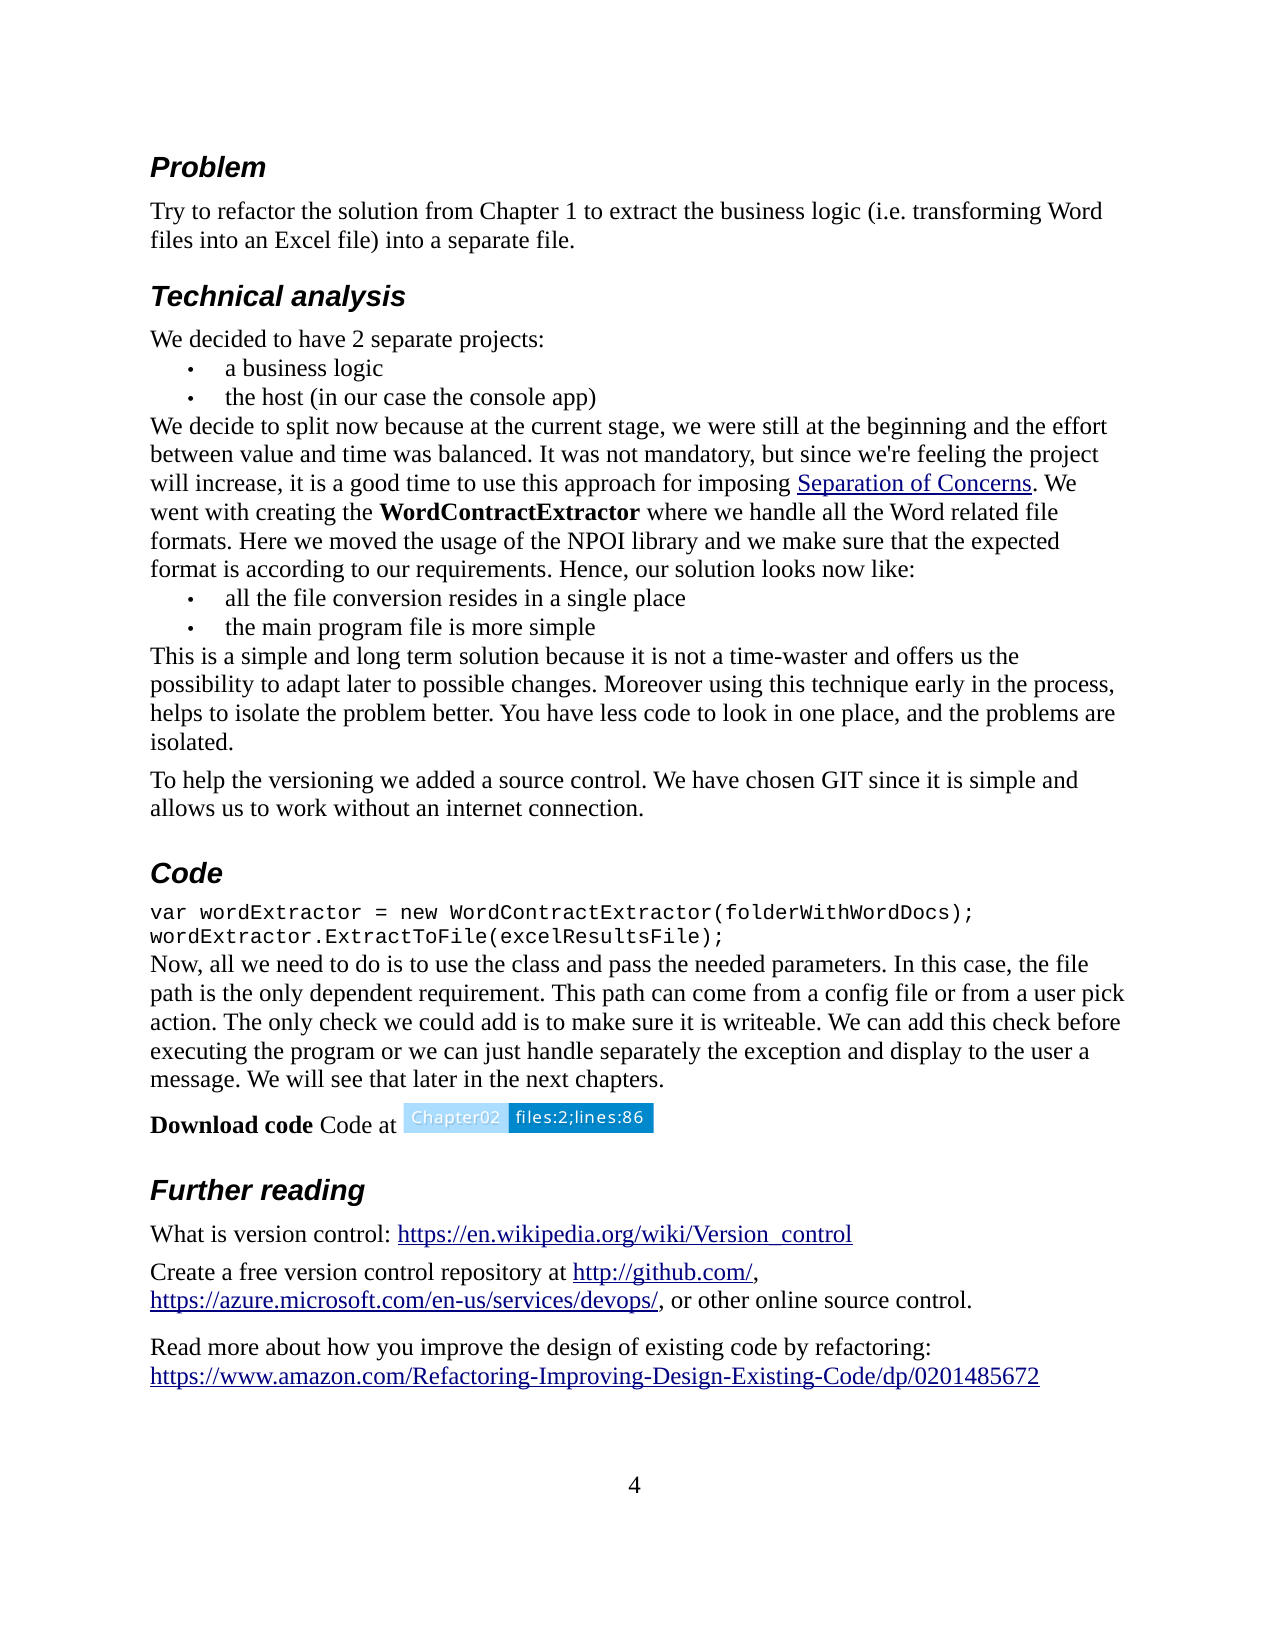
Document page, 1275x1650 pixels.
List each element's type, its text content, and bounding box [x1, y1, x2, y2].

text Read more about how you improve the design of existing code by refactoring: https://www.amazon.com/Refactoring-Improving-Design-Existing-Code/dp/0201485672 [150, 1332, 1125, 1389]
subtitle Technical analysis [150, 278, 1125, 312]
list all the file conversion resides in a single place [187, 583, 1125, 612]
text This is a simple and long term solution because it is not a time-waster and offers us the possibility to adapt later to possible changes. Moreover using this technique early in the process, helps to isolate the problem better. You have less code to look in one place, and the problems are isolated. [150, 641, 1125, 756]
list the host (in our case the console app) [187, 382, 1125, 411]
subtitle Further reading [150, 1173, 1125, 1206]
list a business logic [187, 353, 1125, 382]
text We decide to split now because at the current stage, we were still at the beginning and the effort between value and time was balanced. It was not mandatory, but since we're feeling the project will increase, it is a good time to use this approach for imposing Separation of Concerns. We went with creating the WordContractExtractor where we handle all the Word related file formats. Here we moved the usage of the NPOI library and we make sure that the expected format is according to our requirements. Hence, our solution looks now like: [150, 411, 1125, 583]
text Try to refactor the solution from Chapter 1 to extract the business logic (i.e. transforming Word files into an Excel file) into a separate file. [150, 196, 1125, 253]
text To help the versioning we added a source control. We have chosen GIT since it is simple and allows us to work without an internet connection. [150, 765, 1125, 822]
text Now, all we need to do is to use the class and pass the needed parameters. In this case, the file path is the only dependent requirement. This path can come from a config file or from a user pick action. The only check we could add is to make sure it is writeable. We can add this check before executing the program or we can just handle separately the exception and display to the user a message. We will see that later in the next chapters. [150, 949, 1125, 1093]
list the main program file is more simple [187, 612, 1125, 641]
subtitle Problem [150, 150, 1125, 183]
text Download code Code at [150, 1102, 1125, 1139]
text var wordExtractor = new WordContractExtractor(folderWithWordDocs); [150, 902, 1125, 926]
subtitle Code [150, 856, 1125, 890]
text We decided to have 2 separate projects: [150, 324, 1125, 353]
text Create a free version control repository at http://github.com/, https://azure.microsoft.com/en-us/services/devops/, or other online source control. [150, 1257, 1125, 1314]
text wordExtractor.ExtractToFile(excelResultsFile); [150, 926, 1125, 949]
text What is version control: https://en.wikipedia.org/wiki/Version_control [150, 1219, 1125, 1248]
